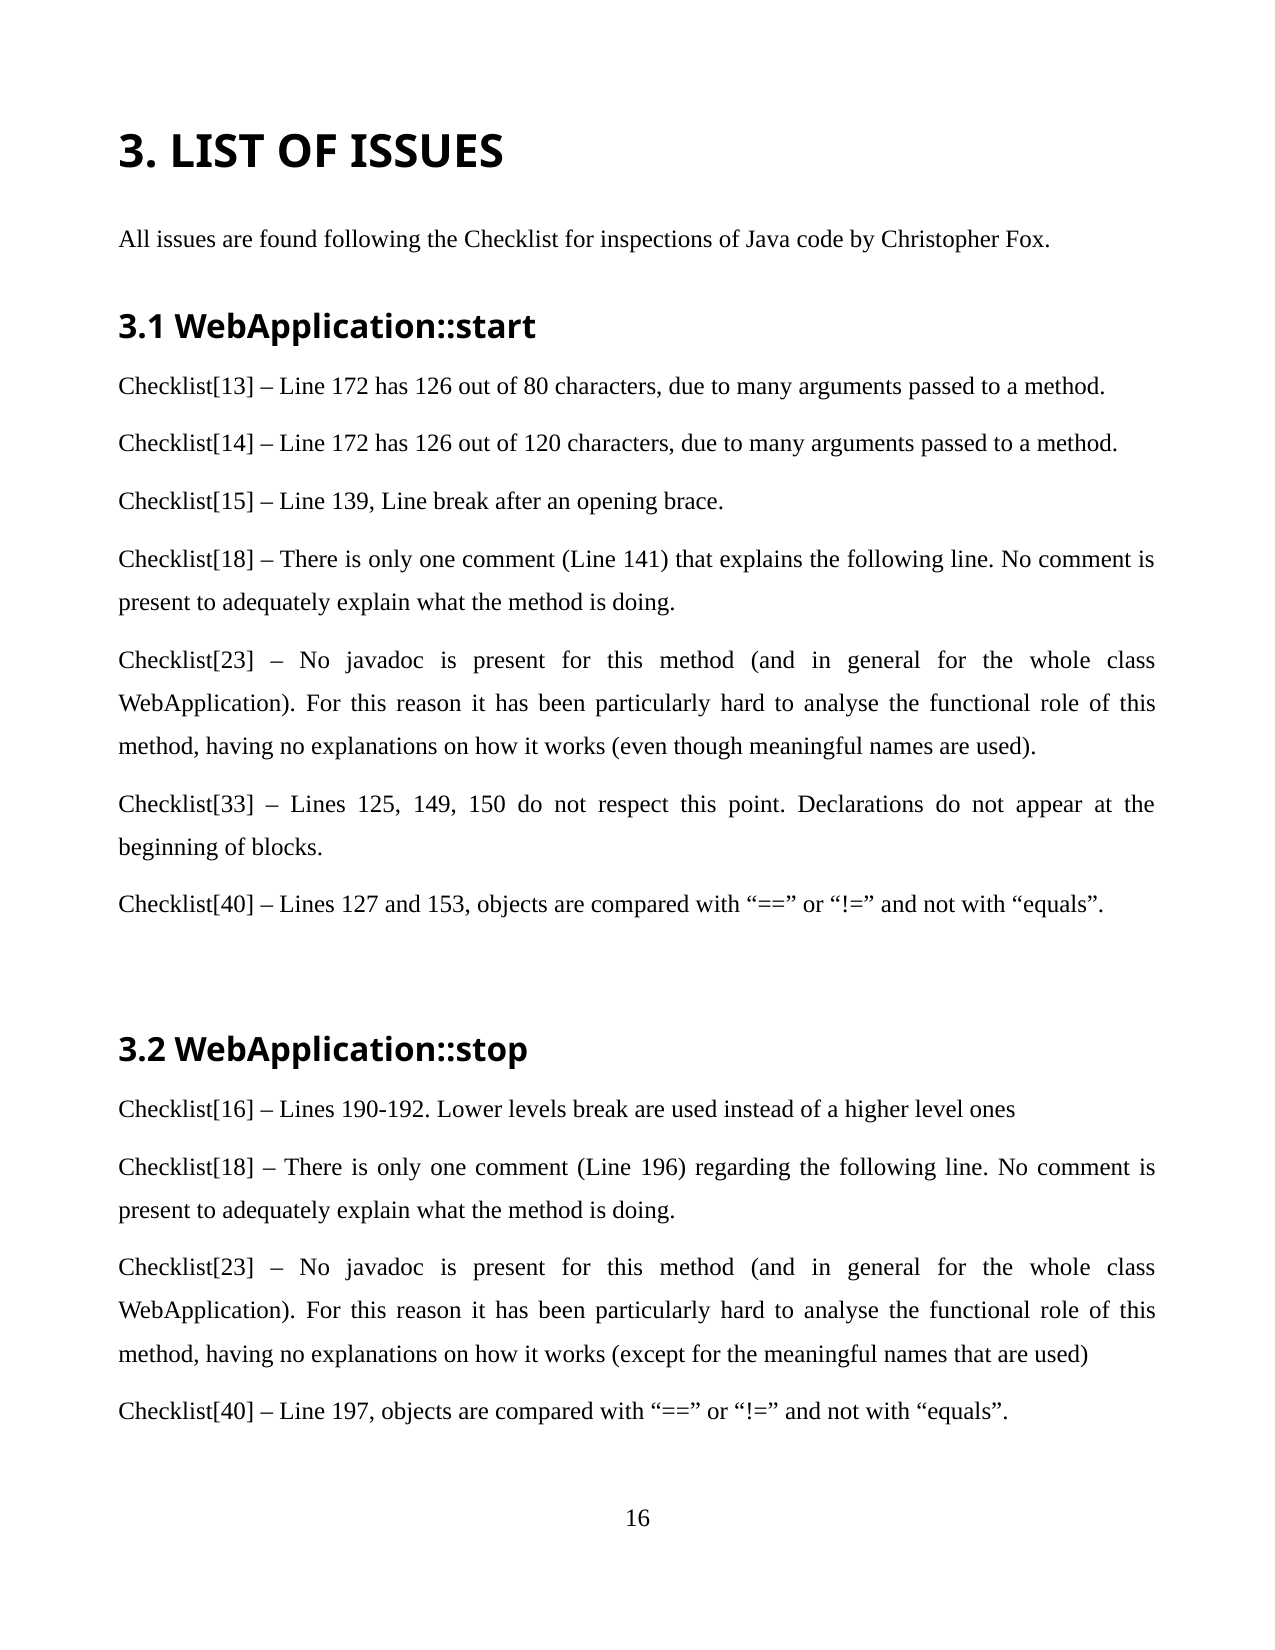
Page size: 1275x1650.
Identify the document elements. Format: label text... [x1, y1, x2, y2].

text Checklist[18] – There is only one comment (Line 141) that explains the following line. No comment is present to adequately explain what the method is doing. [118, 544, 1157, 616]
subtitle 3.1 WebApplication::start [118, 303, 1157, 348]
text Checklist[23] – No javadoc is present for this method (and in general for the whole class WebApplication). For this reason it has been particularly hard to analyse the functional role of this method, having no explanations on how it works (except for the meaningful names that are used) [118, 1252, 1157, 1367]
text Checklist[15] – Line 139, Line break after an opening brace. [118, 486, 1157, 515]
text Checklist[18] – There is only one comment (Line 196) regarding the following line. No comment is present to adequately explain what the method is doing. [118, 1152, 1157, 1223]
text Checklist[13] – Line 172 has 126 out of 80 characters, due to many arguments passed to a method. [118, 371, 1157, 399]
text Checklist[40] – Line 197, objects are compared with “==” or “!=” and not with “equals”. [118, 1396, 1157, 1425]
text All issues are found following the Checklist for inspections of Java code by Christopher Fox. [118, 224, 1157, 253]
text Checklist[40] – Lines 127 and 153, objects are compared with “==” or “!=” and not with “equals”. [118, 889, 1157, 918]
text Checklist[14] – Line 172 has 126 out of 120 characters, due to many arguments passed to a method. [118, 428, 1157, 457]
text Checklist[23] – No javadoc is present for this method (and in general for the whole class WebApplication). For this reason it has been particularly hard to analyse the functional role of this method, having no explanations on how it works (even though meaningful names are used). [118, 645, 1157, 760]
subtitle 3.2 WebApplication::stop [118, 1026, 1157, 1071]
text Checklist[33] – Lines 125, 149, 150 do not respect this point. Declarations do not appear at the beginning of blocks. [118, 789, 1157, 861]
text Checklist[16] – Lines 190-192. Lower levels break are used instead of a higher level ones [118, 1094, 1157, 1123]
subtitle 3. LIST OF ISSUES [118, 118, 1157, 181]
